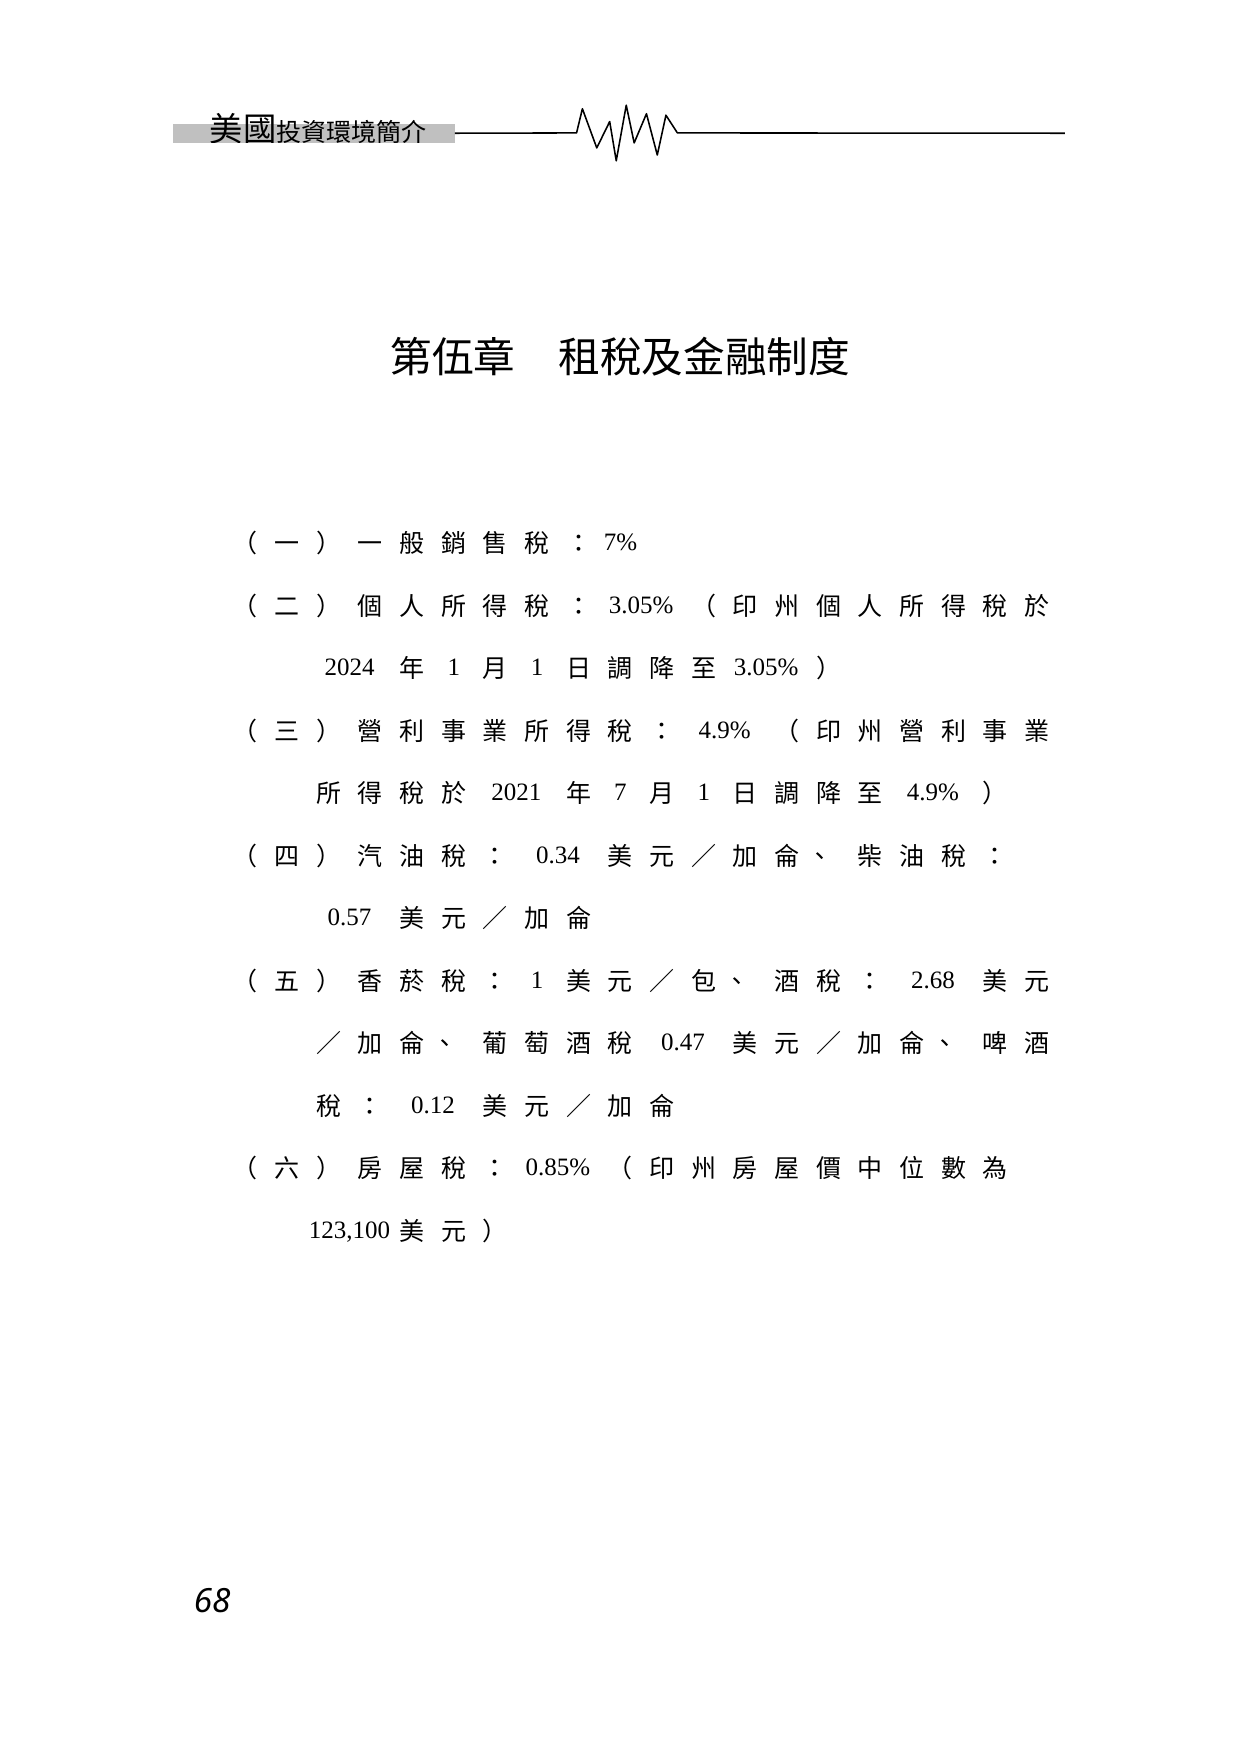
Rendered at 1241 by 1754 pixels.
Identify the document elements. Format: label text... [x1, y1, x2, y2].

text （三）營利事業所得稅：4.9%（印州營利事業所得稅於2021年7月1日調降至4.9%） [207, 688, 1058, 813]
text （一）一般銷售稅：7% [207, 500, 1058, 563]
text （四）汽油稅：0.34美元／加侖、柴油稅：0.57美元／加侖 [207, 813, 1058, 938]
text （六）房屋稅：0.85%（印州房屋價中位數為123,100美元） [207, 1125, 1058, 1250]
text （五）香菸稅：1美元／包、酒稅：2.68美元／加侖、葡萄酒稅0.47美元／加侖、啤酒稅：0.12美元／加侖 [207, 938, 1058, 1125]
text 第伍章 租稅及金融制度 [183, 313, 1058, 375]
text （二）個人所得稅：3.05%（印州個人所得稅於2024年1月1日調降至3.05%） [207, 563, 1058, 688]
